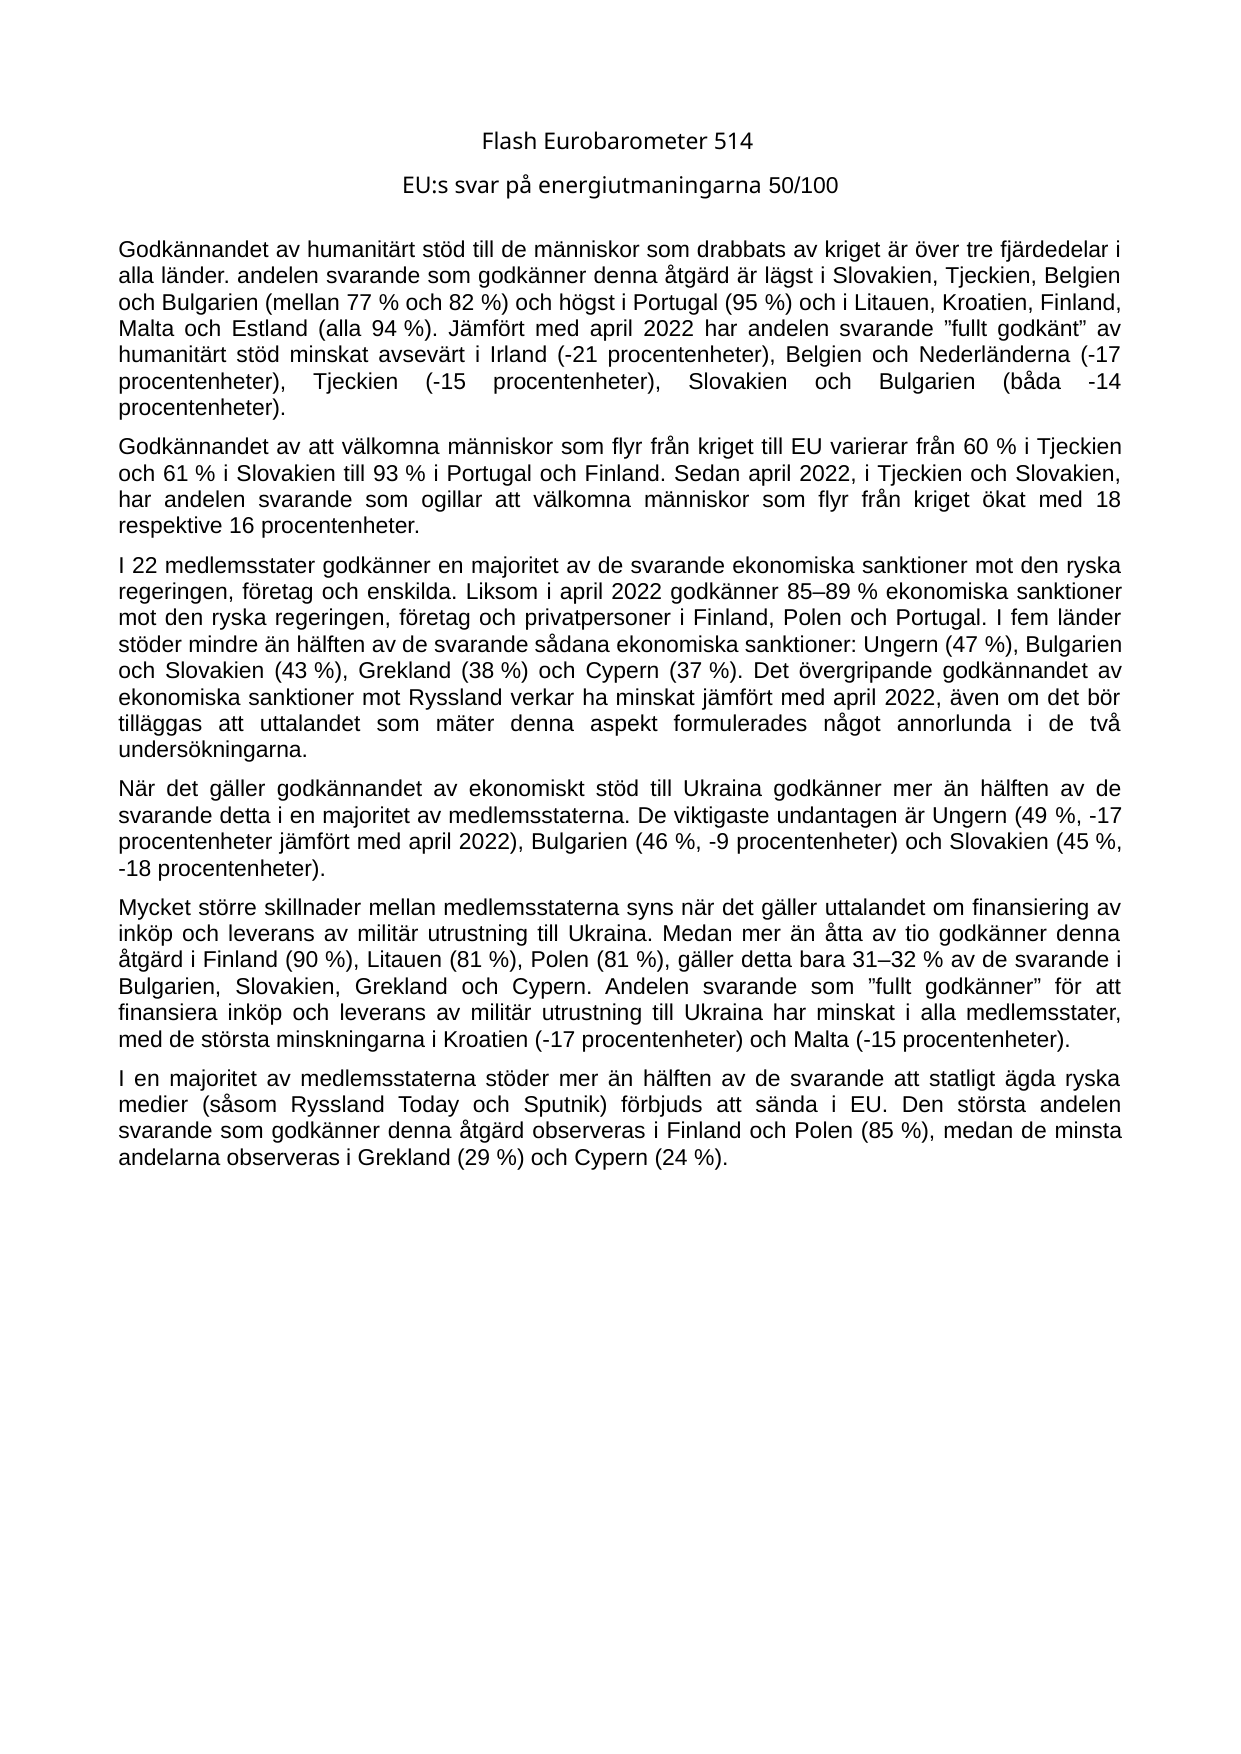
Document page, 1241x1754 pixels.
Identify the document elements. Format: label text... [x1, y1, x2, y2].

text När det gäller godkännandet av ekonomiskt stöd till Ukraina godkänner mer än hälften av de svarande detta i en majoritet av medlemsstaterna. De viktigaste undantagen är Ungern (49 %, -17 procentenheter jämfört med april 2022), Bulgarien (46 %, -9 procentenheter) och Slovakien (45 %, -18 procentenheter). [118, 775, 1122, 881]
text I 22 medlemsstater godkänner en majoritet av de svarande ekonomiska sanktioner mot den ryska regeringen, företag och enskilda. Liksom i april 2022 godkänner 85–89 % ekonomiska sanktioner mot den ryska regeringen, företag och privatpersoner i Finland, Polen och Portugal. I fem länder stöder mindre än hälften av de svarande sådana ekonomiska sanktioner: Ungern (47 %), Bulgarien och Slovakien (43 %), Grekland (38 %) och Cypern (37 %). Det övergripande godkännandet av ekonomiska sanktioner mot Ryssland verkar ha minskat jämfört med april 2022, även om det bör tilläggas att uttalandet som mäter denna aspekt formulerades något annorlunda i de två undersökningarna. [118, 552, 1122, 762]
text Mycket större skillnader mellan medlemsstaterna syns när det gäller uttalandet om finansiering av inköp och leverans av militär utrustning till Ukraina. Medan mer än åtta av tio godkänner denna åtgärd i Finland (90 %), Litauen (81 %), Polen (81 %), gäller detta bara 31–32 % av de svarande i Bulgarien, Slovakien, Grekland och Cypern. Andelen svarande som ”fullt godkänner” för att finansiera inköp och leverans av militär utrustning till Ukraina har minskat i alla medlemsstater, med de största minskningarna i Kroatien (-17 procentenheter) och Malta (-15 procentenheter). [118, 894, 1122, 1052]
text Godkännandet av att välkomna människor som flyr från kriget till EU varierar från 60 % i Tjeckien och 61 % i Slovakien till 93 % i Portugal och Finland. Sedan april 2022, i Tjeckien och Slovakien, har andelen svarande som ogillar att välkomna människor som flyr från kriget ökat med 18 respektive 16 procentenheter. [118, 433, 1122, 539]
text Godkännandet av humanitärt stöd till de människor som drabbats av kriget är över tre fjärdedelar i alla länder. andelen svarande som godkänner denna åtgärd är lägst i Slovakien, Tjeckien, Belgien och Bulgarien (mellan 77 % och 82 %) och högst i Portugal (95 %) och i Litauen, Kroatien, Finland, Malta och Estland (alla 94 %). Jämfört med april 2022 har andelen svarande ”fullt godkänt” av humanitärt stöd minskat avsevärt i Irland (-21 procentenheter), Belgien och Nederländerna (-17 procentenheter), Tjeckien (-15 procentenheter), Slovakien och Bulgarien (båda -14 procentenheter). [118, 236, 1122, 420]
text I en majoritet av medlemsstaterna stöder mer än hälften av de svarande att statligt ägda ryska medier (såsom Ryssland Today och Sputnik) förbjuds att sända i EU. Den största andelen svarande som godkänner denna åtgärd observeras i Finland och Polen (85 %), medan de minsta andelarna observeras i Grekland (29 %) och Cypern (24 %). [118, 1065, 1122, 1170]
